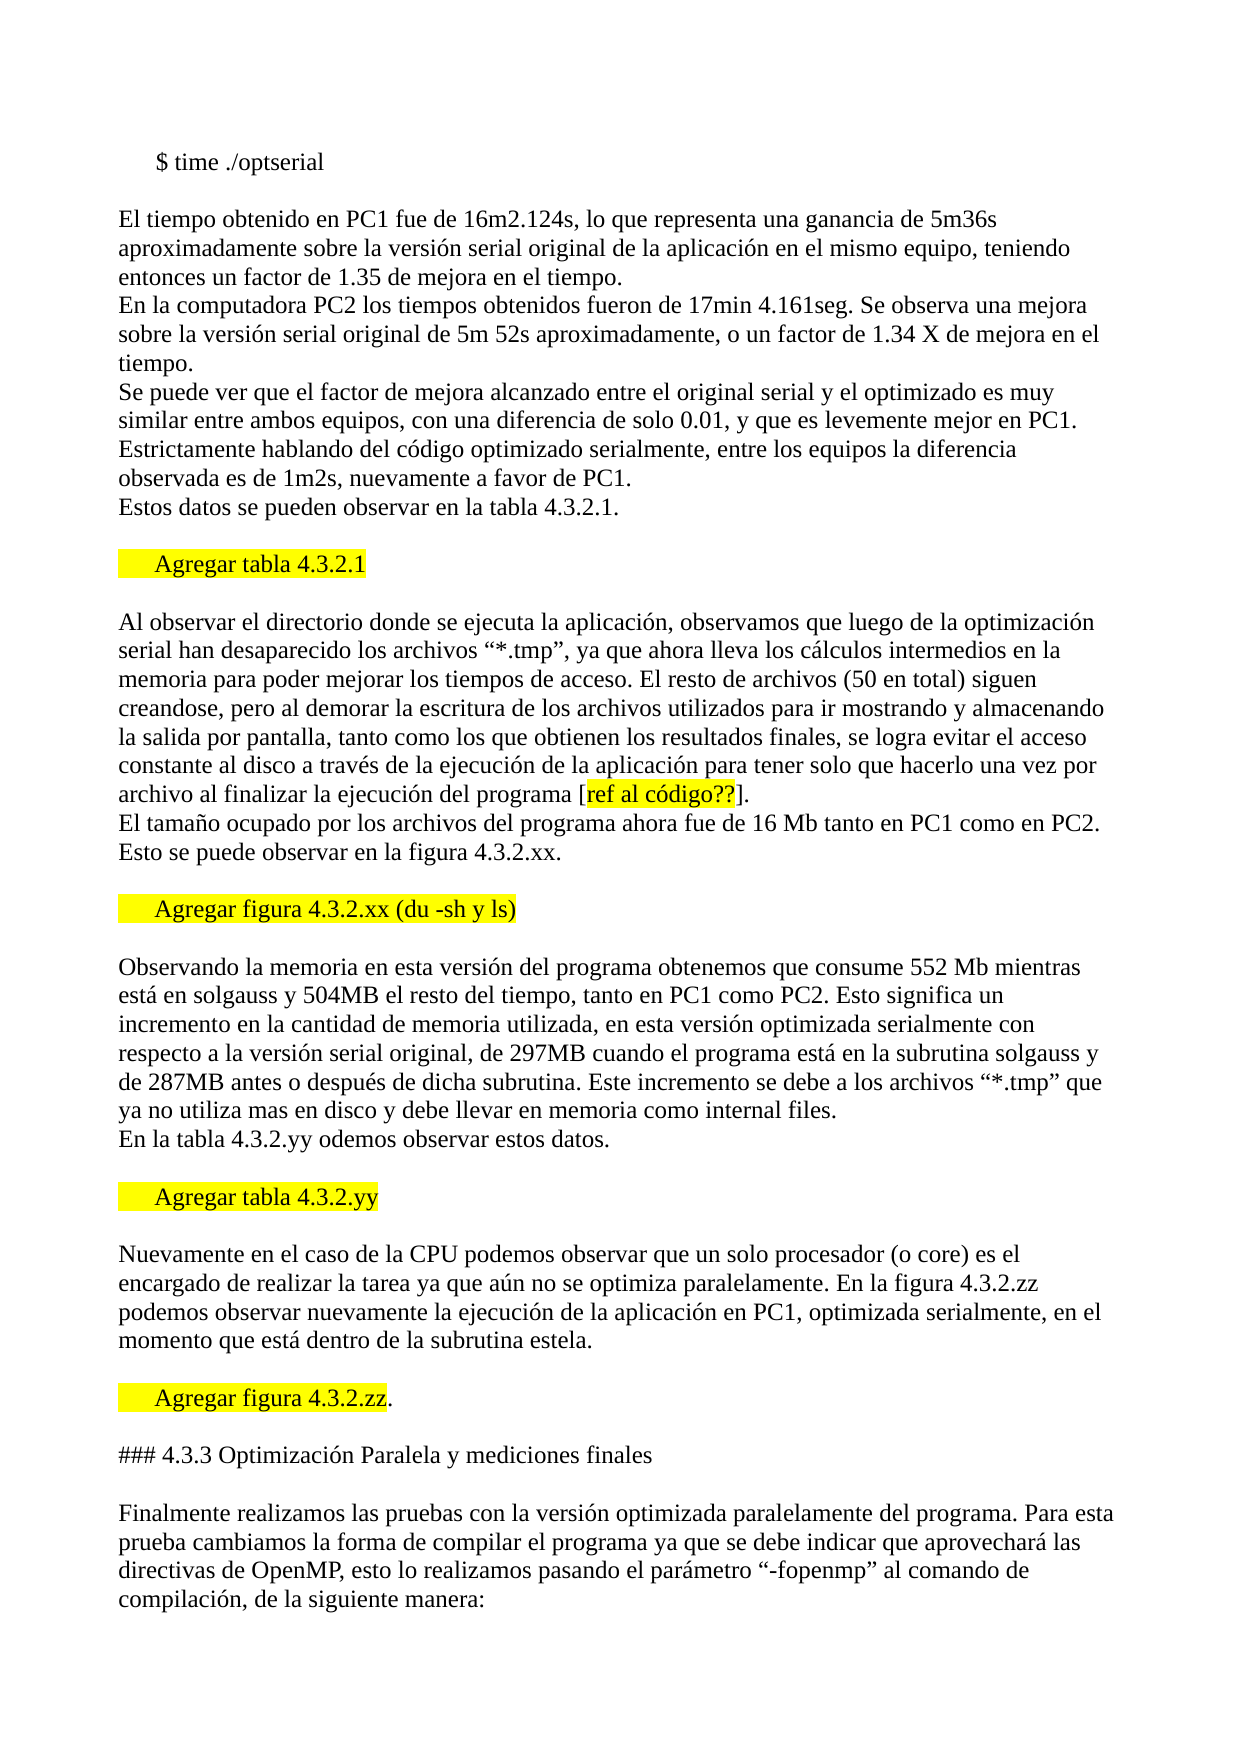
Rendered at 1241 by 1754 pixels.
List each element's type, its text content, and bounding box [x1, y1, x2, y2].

text El tiempo obtenido en PC1 fue de 16m2.124s, lo que representa una ganancia de 5m36s aproximadamente sobre la versión serial original de la aplicación en el mismo equipo, teniendo entonces un factor de 1.35 de mejora en el tiempo. [118, 204, 1122, 291]
text Se puede ver que el factor de mejora alcanzado entre el original serial y el optimizado es muy similar entre ambos equipos, con una diferencia de solo 0.01, y que es levemente mejor en PC1. [118, 377, 1122, 434]
text Nuevamente en el caso de la CPU podemos observar que un solo procesador (o core) es el encargado de realizar la tarea ya que aún no se optimiza paralelamente. En la figura 4.3.2.zz podemos observar nuevamente la ejecución de la aplicación en PC1, optimizada serialmente, en el momento que está dentro de la subrutina estela. [118, 1239, 1122, 1354]
text En la computadora PC2 los tiempos obtenidos fueron de 17min 4.161seg. Se observa una mejora sobre la versión serial original de 5m 52s aproximadamente, o un factor de 1.34 X de mejora en el tiempo. [118, 291, 1122, 377]
text Agregar tabla 4.3.2.yy [118, 1182, 1122, 1211]
text En la tabla 4.3.2.yy odemos observar estos datos. [118, 1124, 1122, 1153]
text $ time ./optserial [118, 147, 1122, 176]
text Finalmente realizamos las pruebas con la versión optimizada paralelamente del programa. Para esta prueba cambiamos la forma de compilar el programa ya que se debe indicar que aprovechará las directivas de OpenMP, esto lo realizamos pasando el parámetro “-fopenmp” al comando de compilación, de la siguiente manera: [118, 1498, 1122, 1613]
text Agregar figura 4.3.2.zz. [118, 1383, 1122, 1412]
text Al observar el directorio donde se ejecuta la aplicación, observamos que luego de la optimización serial han desaparecido los archivos “*.tmp”, ya que ahora lleva los cálculos intermedios en la memoria para poder mejorar los tiempos de acceso. El resto de archivos (50 en total) siguen creandose, pero al demorar la escritura de los archivos utilizados para ir mostrando y almacenando la salida por pantalla, tanto como los que obtienen los resultados finales, se logra evitar el acceso constante al disco a través de la ejecución de la aplicación para tener solo que hacerlo una vez por archivo al finalizar la ejecución del programa [ref al código??]. [118, 607, 1122, 808]
text Agregar tabla 4.3.2.1 [118, 549, 1122, 578]
text Estos datos se pueden observar en la tabla 4.3.2.1. [118, 492, 1122, 521]
text El tamaño ocupado por los archivos del programa ahora fue de 16 Mb tanto en PC1 como en PC2. Esto se puede observar en la figura 4.3.2.xx. [118, 808, 1122, 866]
text ### 4.3.3 Optimización Paralela y mediciones finales [118, 1441, 1122, 1469]
text Estrictamente hablando del código optimizado serialmente, entre los equipos la diferencia observada es de 1m2s, nuevamente a favor de PC1. [118, 434, 1122, 492]
text Observando la memoria en esta versión del programa obtenemos que consume 552 Mb mientras está en solgauss y 504MB el resto del tiempo, tanto en PC1 como PC2. Esto significa un incremento en la cantidad de memoria utilizada, en esta versión optimizada serialmente con respecto a la versión serial original, de 297MB cuando el programa está en la subrutina solgauss y de 287MB antes o después de dicha subrutina. Este incremento se debe a los archivos “*.tmp” que ya no utiliza mas en disco y debe llevar en memoria como internal files. [118, 952, 1122, 1124]
text Agregar figura 4.3.2.xx (du -sh y ls) [118, 894, 1122, 923]
